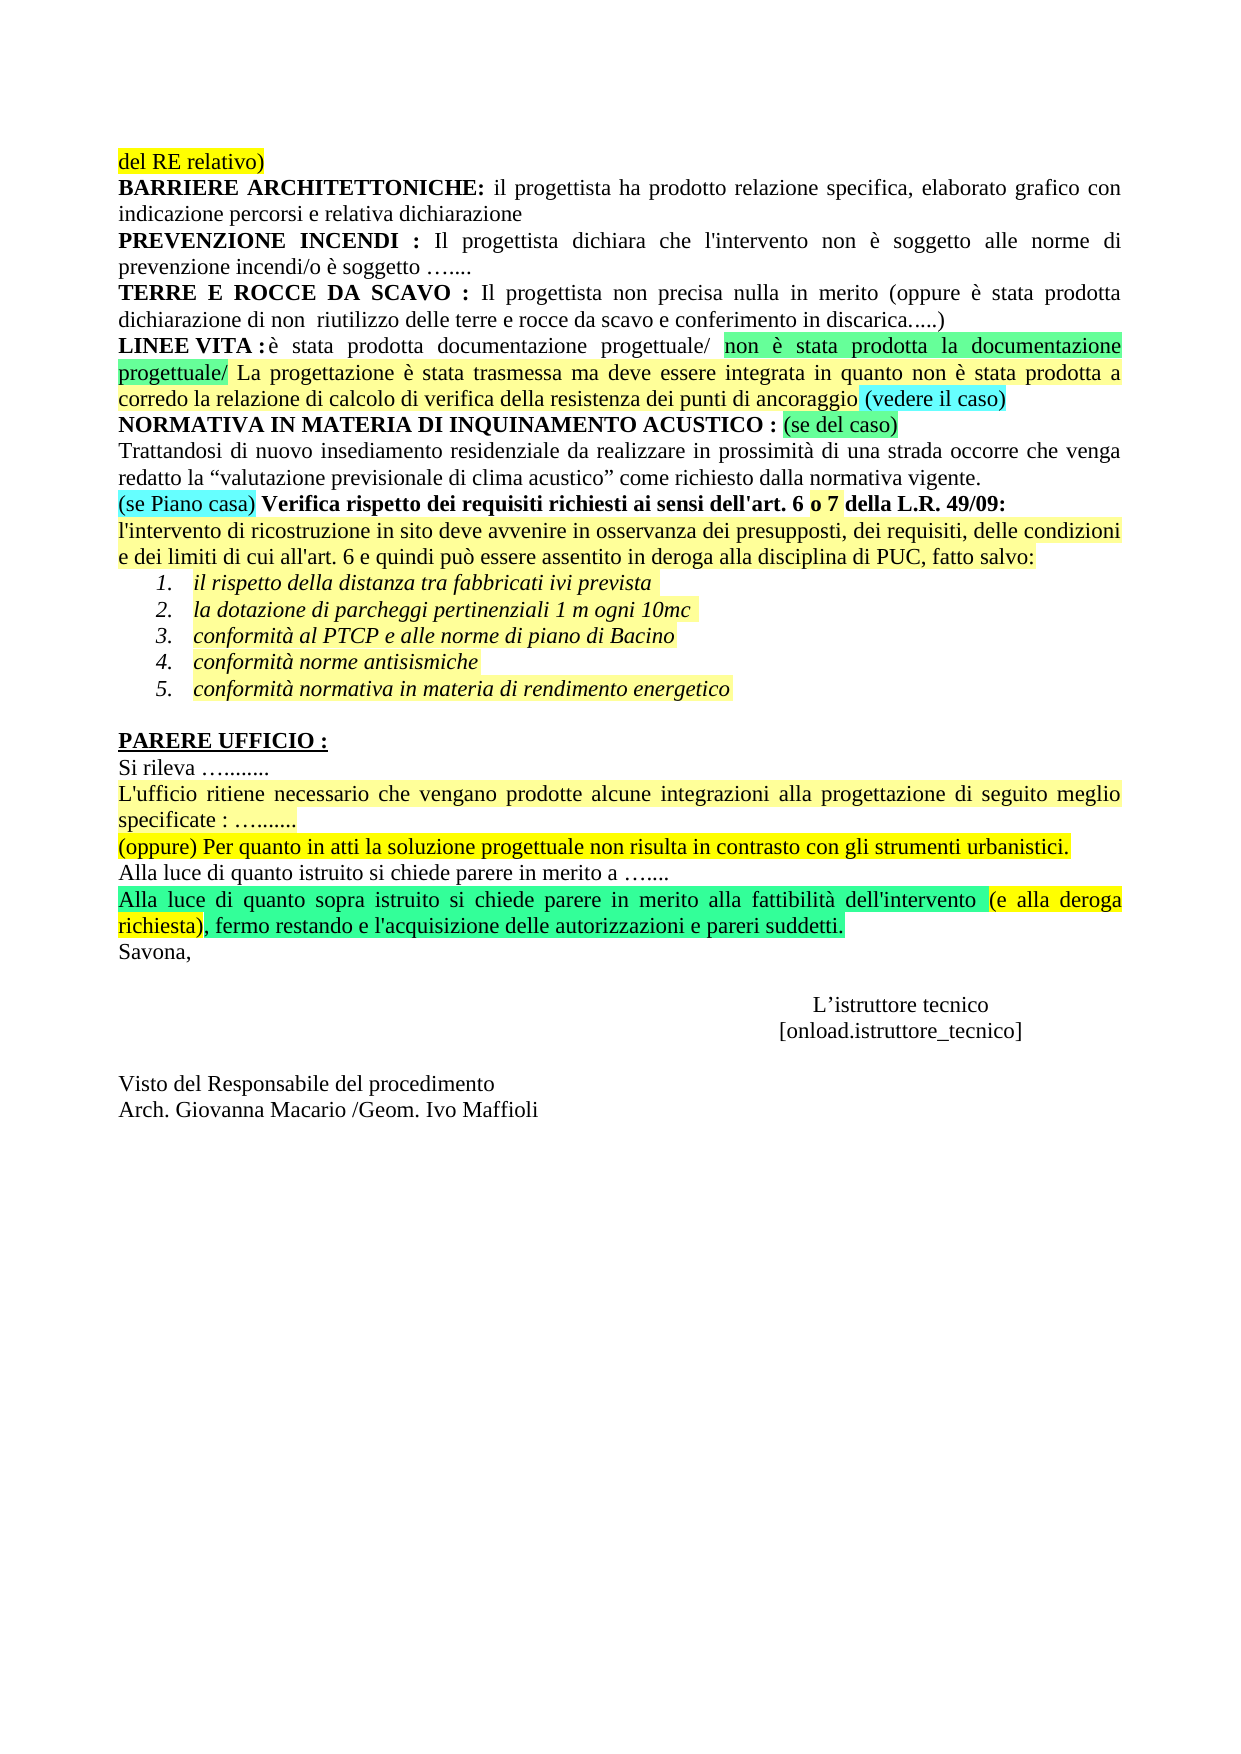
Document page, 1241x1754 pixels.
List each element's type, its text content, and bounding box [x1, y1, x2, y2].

text Trattandosi di nuovo insediamento residenziale da realizzare in prossimità di una strada occorre che venga redatto la “valutazione previsionale di clima acustico” come richiesto dalla normativa vigente. [118, 438, 1122, 490]
text (oppure) Per quanto in atti la soluzione progettuale non risulta in contrasto con gli strumenti urbanistici. [118, 833, 1122, 859]
list conformità al PTCP e alle norme di piano di Bacino [156, 622, 1122, 648]
table_header [638, 938, 1164, 991]
text LINEE VITA : è stata prodotta documentazione progettuale/ non è stata prodotta la documentazione progettuale/ La progettazione è stata trasmessa ma deve essere integrata in quanto non è stata prodotta a corredo la relazione di calcolo di verifica della resistenza dei punti di ancoraggio (vedere il caso) [118, 332, 1122, 411]
text NORMATIVA IN MATERIA DI INQUINAMENTO ACUSTICO : (se del caso) [118, 411, 1122, 438]
table_header Savona, [111, 938, 637, 991]
text del RE relativo) [118, 148, 1122, 174]
text TERRE E ROCCE DA SCAVO : Il progettista non precisa nulla in merito (oppure è stata prodotta dichiarazione di non riutilizzo delle terre e rocce da scavo e conferimento in discarica.....) [118, 279, 1122, 332]
text Alla luce di quanto istruito si chiede parere in merito a ….... [118, 859, 1122, 886]
text Si rileva …........ [118, 754, 1122, 780]
table_cell [638, 1070, 1164, 1149]
list conformità norme antisismiche [156, 648, 1122, 675]
table_cell L’istruttore tecnico [onload.istruttore_tecnico] [638, 991, 1164, 1070]
text PREVENZIONE INCENDI : Il progettista dichiara che l'intervento non è soggetto alle norme di prevenzione incendi/o è soggetto ….... [118, 227, 1122, 279]
text L'ufficio ritiene necessario che vengano prodotte alcune integrazioni alla progettazione di seguito meglio specificate : …....... [118, 780, 1122, 833]
list la dotazione di parcheggi pertinenziali 1 m ogni 10mc [156, 596, 1122, 622]
text (se Piano casa) Verifica rispetto dei requisiti richiesti ai sensi dell'art. 6 o 7 della L.R. 49/09: [118, 490, 1122, 517]
table_cell Visto del Responsabile del procedimento Arch. Giovanna Macario /Geom. Ivo Maffioli [111, 1070, 637, 1149]
list conformità normativa in materia di rendimento energetico [156, 675, 1122, 701]
text BARRIERE ARCHITETTONICHE: il progettista ha prodotto relazione specifica, elaborato grafico con indicazione percorsi e relativa dichiarazione [118, 174, 1122, 227]
text l'intervento di ricostruzione in sito deve avvenire in osservanza dei presupposti, dei requisiti, delle condizioni e dei limiti di cui all'art. 6 e quindi può essere assentito in deroga alla disciplina di PUC, fatto salvo: [118, 517, 1122, 569]
text PARERE UFFICIO : [118, 727, 1122, 754]
list il rispetto della distanza tra fabbricati ivi prevista [156, 569, 1122, 596]
table_cell [111, 991, 637, 1070]
text Alla luce di quanto sopra istruito si chiede parere in merito alla fattibilità dell'intervento (e alla deroga richiesta), fermo restando e l'acquisizione delle autorizzazioni e pareri suddetti. [118, 886, 1122, 938]
